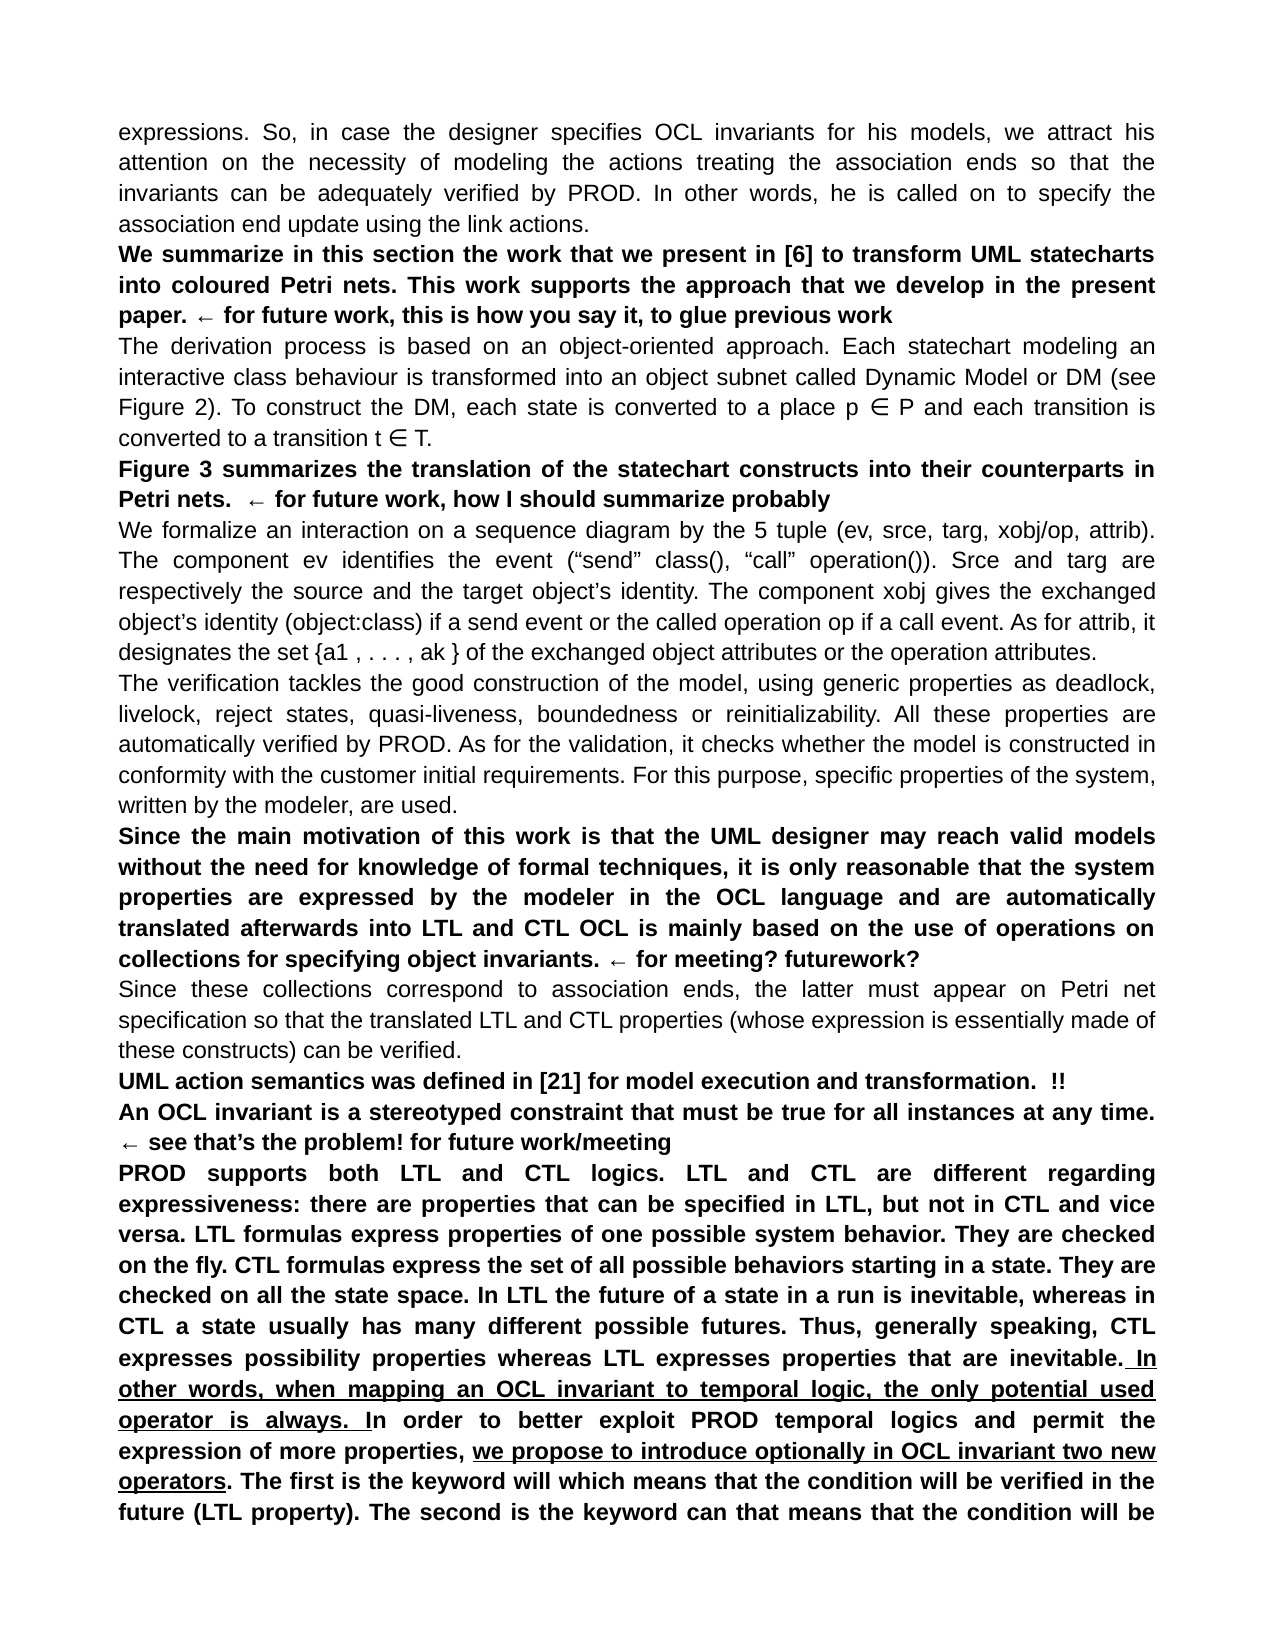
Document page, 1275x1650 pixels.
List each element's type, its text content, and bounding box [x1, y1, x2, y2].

text PROD supports both LTL and CTL logics. LTL and CTL are different regarding expressiveness: there are properties that can be specified in LTL, but not in CTL and vice versa. LTL formulas express properties of one possible system behavior. They are checked on the fly. CTL formulas express the set of all possible behaviors starting in a state. They are checked on all the state space. In LTL the future of a state in a run is inevitable, whereas in CTL a state usually has many different possible futures. Thus, generally speaking, CTL expresses possibility properties whereas LTL expresses properties that are inevitable. In other words, when mapping an OCL invariant to temporal logic, the only potential used operator is always. In order to better exploit PROD temporal logics and permit the expression of more properties, we propose to introduce optionally in OCL invariant two new operators. The first is the keyword will which means that the condition will be verified in the future (LTL property). The second is the keyword can that means that the condition will be [118, 1159, 1157, 1525]
text The verification tackles the good construction of the model, using generic properties as deadlock, livelock, reject states, quasi-liveness, boundedness or reinitializability. All these properties are automatically verified by PROD. As for the validation, it checks whether the model is constructed in conformity with the customer initial requirements. For this purpose, specific properties of the system, written by the modeler, are used. [118, 669, 1157, 819]
text UML action semantics was defined in [21] for model execution and transformation. !! [118, 1067, 1157, 1094]
text Figure 3 summarizes the translation of the statechart constructs into their counterparts in Petri nets. ← for future work, how I should summarize probably [118, 455, 1157, 512]
text We summarize in this section the work that we present in [6] to transform UML statecharts into coloured Petri nets. This work supports the approach that we develop in the present paper. ← for future work, this is how you say it, to glue previous work [118, 241, 1157, 329]
text The derivation process is based on an object-oriented approach. Each statechart modeling an interactive class behaviour is transformed into an object subnet called Dynamic Model or DM (see Figure 2). To construct the DM, each state is converted to a place p ∈ P and each transition is converted to a transition t ∈ T. [118, 332, 1157, 451]
text An OCL invariant is a stereotyped constraint that must be true for all instances at any time. ← see that’s the problem! for future work/meeting [118, 1098, 1157, 1156]
text We formalize an interaction on a sequence diagram by the 5 tuple (ev, srce, targ, xobj/op, attrib). The component ev identifies the event (“send” class(), “call” operation()). Srce and targ are respectively the source and the target object’s identity. The component xobj gives the exchanged object’s identity (object:class) if a send event or the called operation op if a call event. As for attrib, it designates the set {a1 , . . . , ak } of the exchanged object attributes or the operation attributes. [118, 516, 1157, 666]
text expressions. So, in case the designer specifies OCL invariants for his models, we attract his attention on the necessity of modeling the actions treating the association ends so that the invariants can be adequately verified by PROD. In other words, he is called on to specify the association end update using the link actions. [118, 118, 1157, 237]
text Since these collections correspond to association ends, the latter must appear on Petri net specification so that the translated LTL and CTL properties (whose expression is essentially made of these constructs) can be verified. [118, 976, 1157, 1064]
text Since the main motivation of this work is that the UML designer may reach valid models without the need for knowledge of formal techniques, it is only reasonable that the system properties are expressed by the modeler in the OCL language and are automatically translated afterwards into LTL and CTL OCL is mainly based on the use of operations on collections for specifying object invariants. ← for meeting? futurework? [118, 822, 1157, 972]
